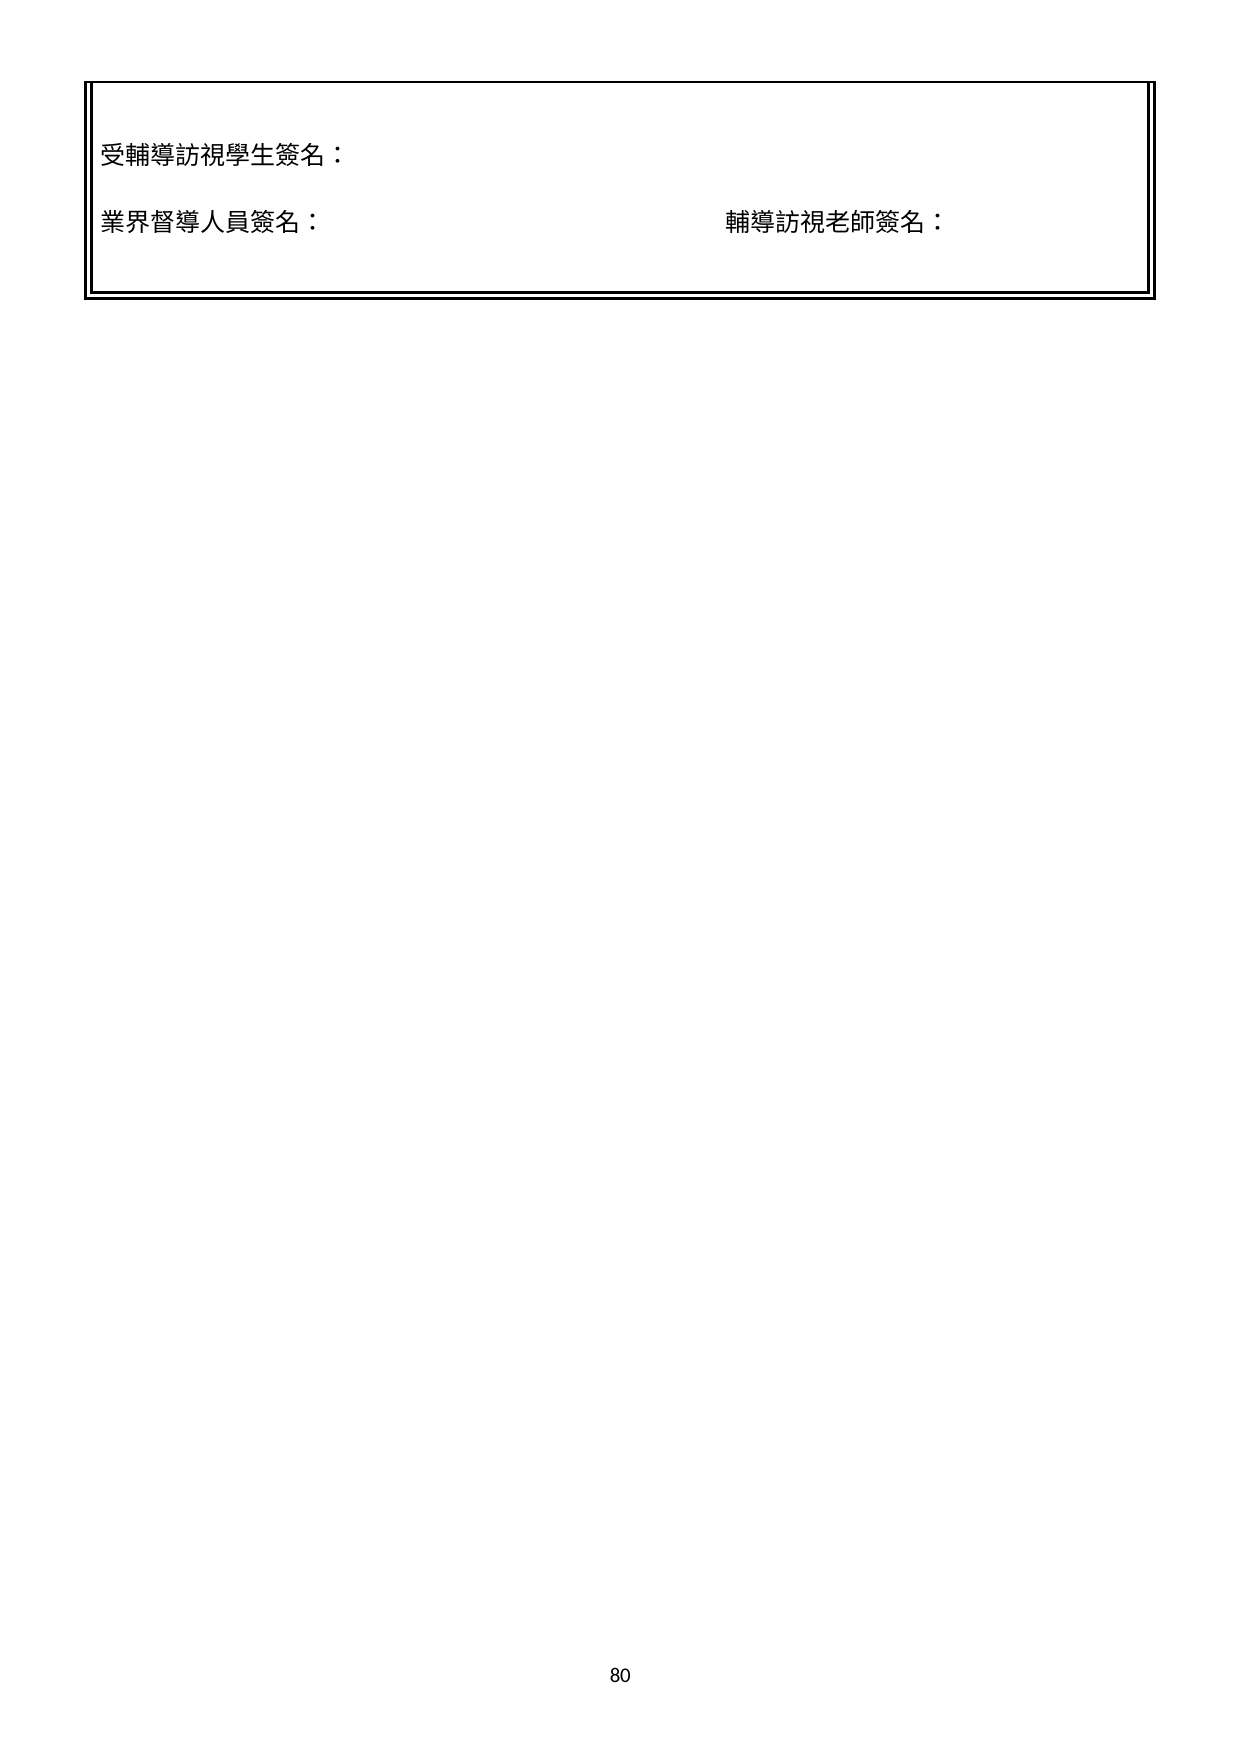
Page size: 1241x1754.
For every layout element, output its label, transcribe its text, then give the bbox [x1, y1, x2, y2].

table_cell 受輔導訪視學生簽名： 業界督導人員簽名： 輔導訪視老師簽名： [93, 83, 1147, 291]
